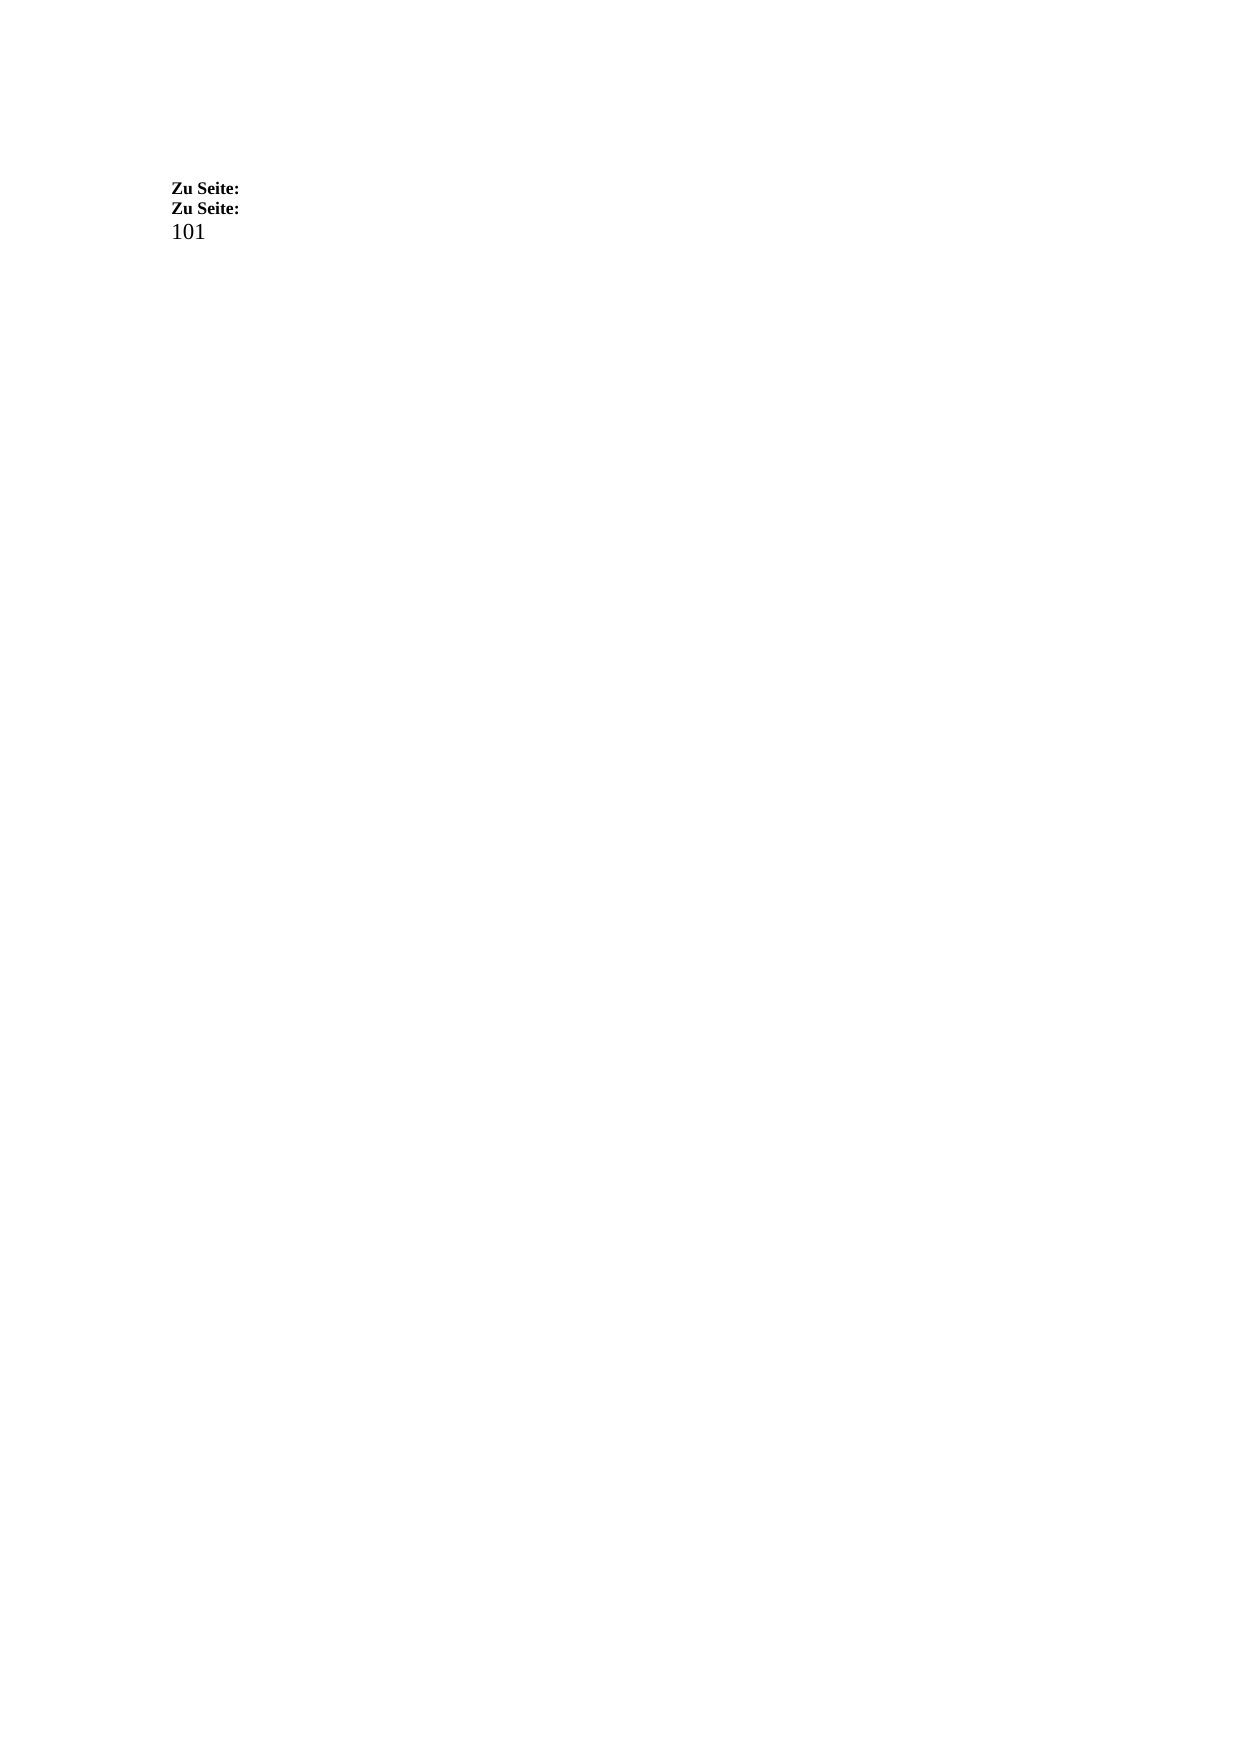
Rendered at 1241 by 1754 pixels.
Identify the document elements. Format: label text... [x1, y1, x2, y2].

text 101 [171, 218, 1103, 245]
